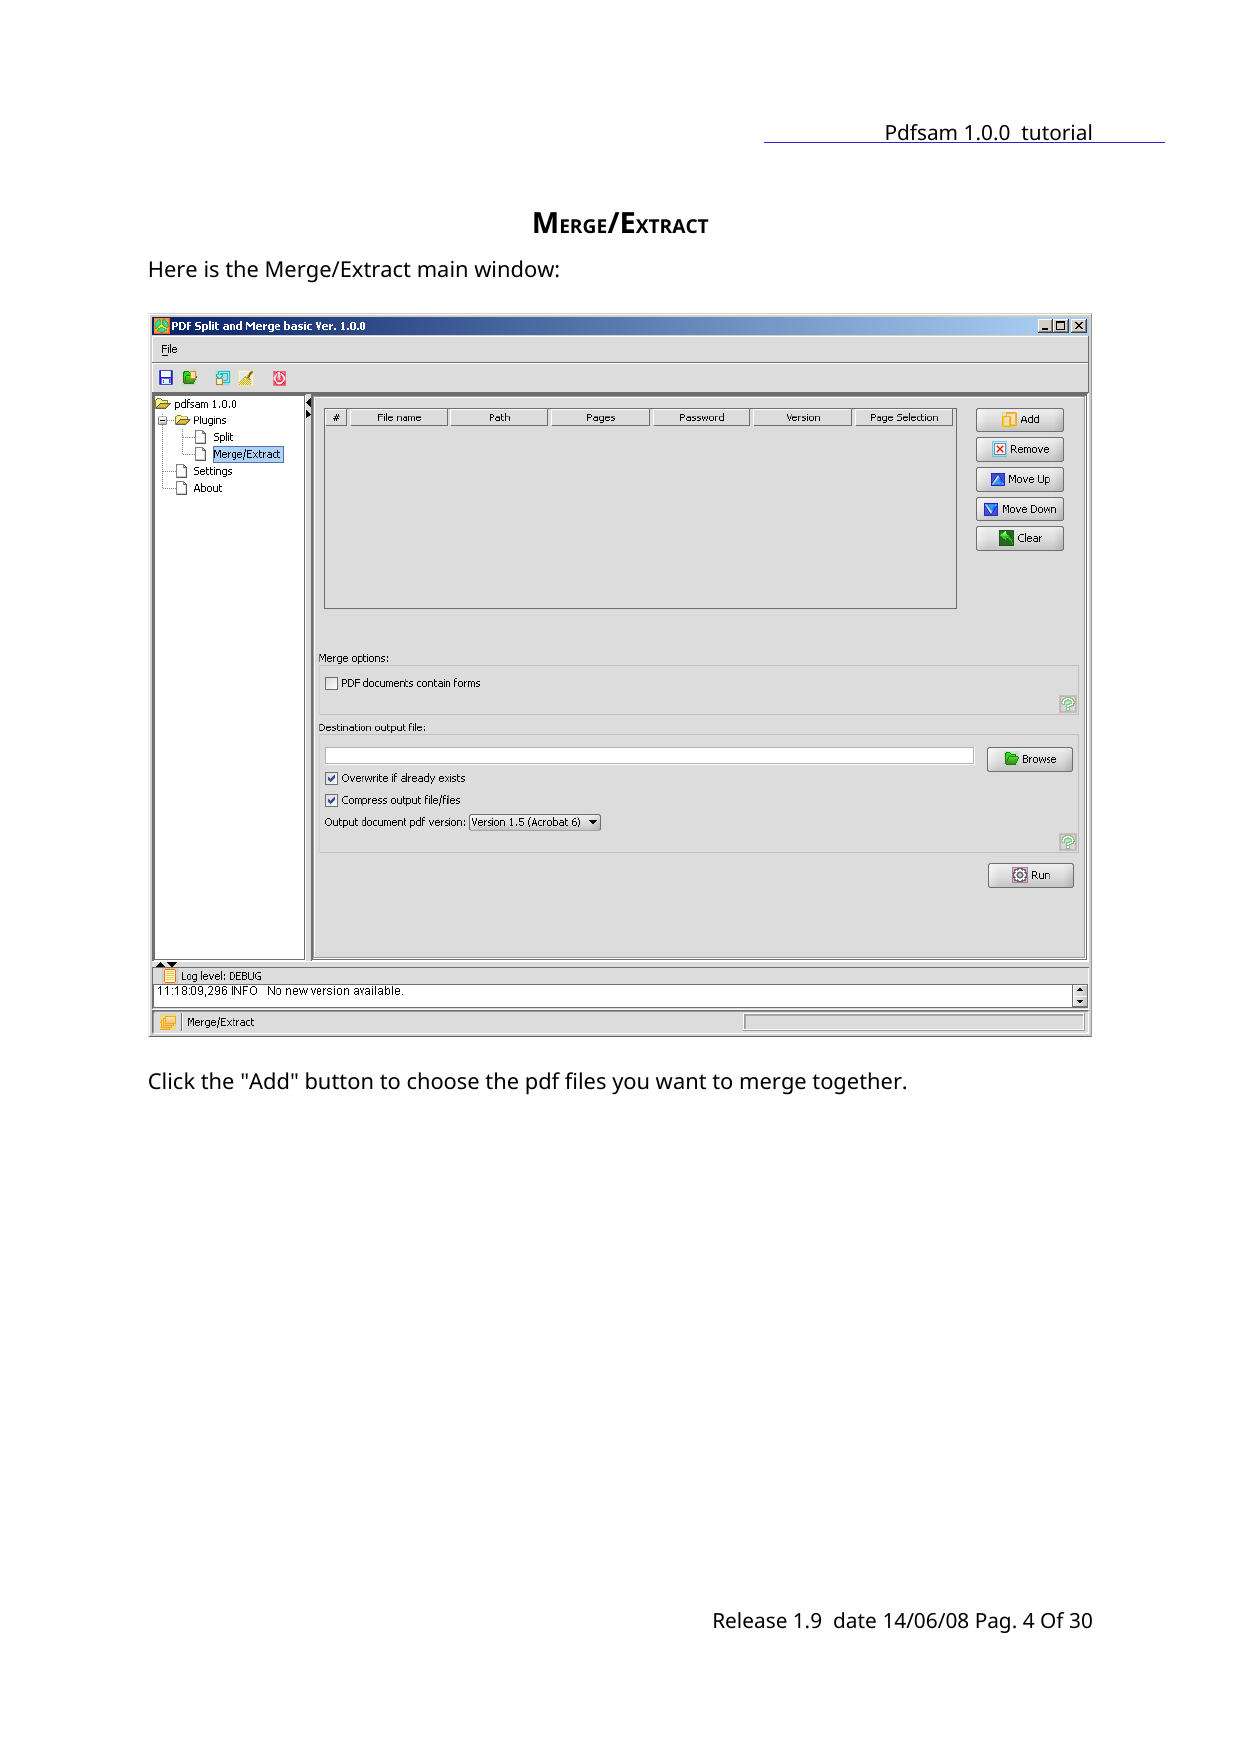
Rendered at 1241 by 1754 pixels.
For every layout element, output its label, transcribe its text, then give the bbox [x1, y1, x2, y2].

picture [148, 313, 1092, 1037]
text Here is the Merge/Extract main window: [148, 254, 1093, 284]
text Merge/Extract [148, 202, 1093, 242]
text Click the "Add" button to choose the pdf files you want to merge together. [148, 1066, 1093, 1096]
